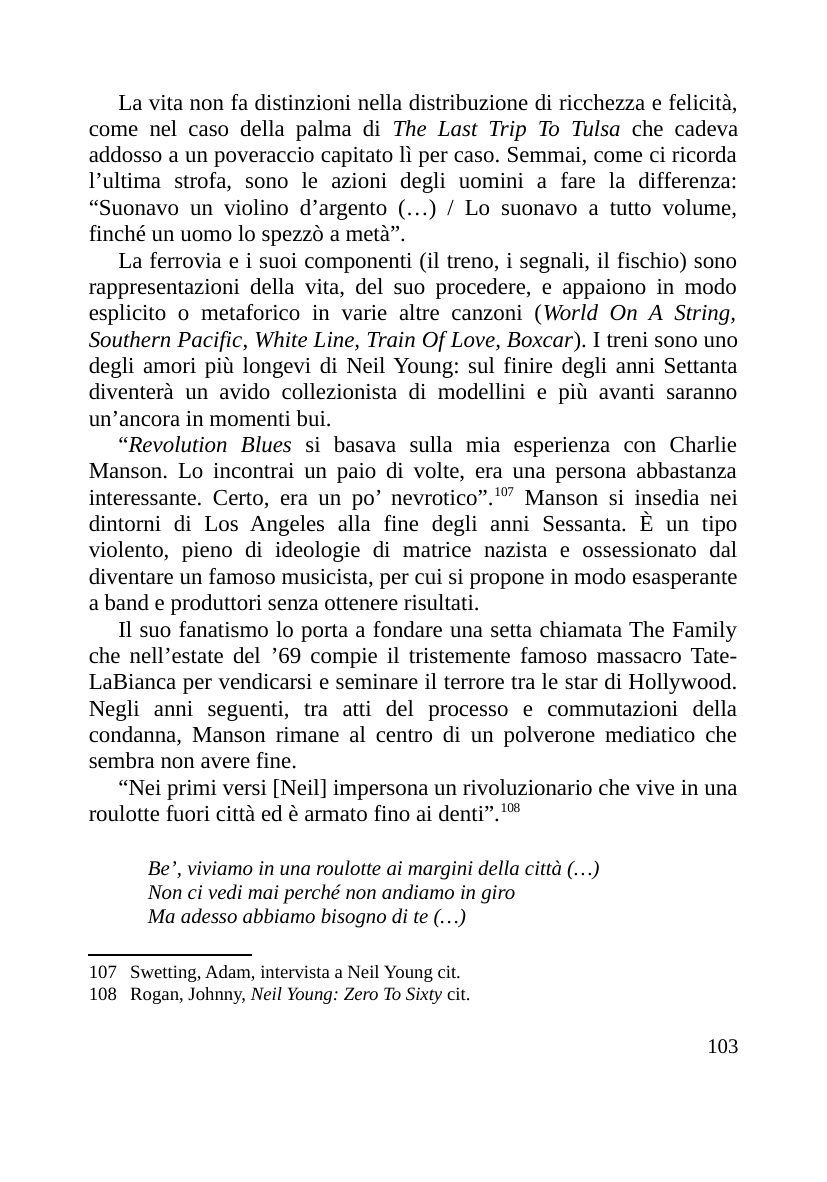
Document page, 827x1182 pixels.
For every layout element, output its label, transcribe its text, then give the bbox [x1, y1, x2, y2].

text “Revolution Blues si basava sulla mia esperienza con Charlie Manson. Lo incontrai un paio di volte, era una persona abbastanza interessante. Certo, era un po’ nevrotico”. Manson si insedia nei dintorni di Los Angeles alla fine degli anni Sessanta. È un tipo violento, pieno di ideologie di matrice nazista e ossessionato dal diventare un famoso musicista, per cui si propone in modo esasperante a band e produttori senza ottenere risultati. [88, 431, 738, 616]
text La ferrovia e i suoi componenti (il treno, i segnali, il fischio) sono rappresentazioni della vita, del suo procedere, e appaiono in modo esplicito o metaforico in varie altre canzoni (World On A String, Southern Pacific, White Line, Train Of Love, Boxcar). I treni sono uno degli amori più longevi di Neil Young: sul finire degli anni Settanta diventerà un avido collezionista di modellini e più avanti saranno un’ancora in momenti bui. [88, 247, 738, 431]
text Non ci vedi mai perché non andiamo in giro [88, 880, 738, 904]
text “Nei primi versi [Neil] impersona un rivoluzionario che vive in una roulotte fuori città ed è armato fino ai denti”. [88, 774, 738, 826]
text Be’, viviamo in una roulotte ai margini della città (…) [88, 856, 738, 880]
text Rogan, Johnny, Neil Young: Zero To Sixty cit. [88, 982, 738, 1004]
text Ma adesso abbiamo bisogno di te (…) [88, 904, 738, 928]
text La vita non fa distinzioni nella distribuzione di ricchezza e felicità, come nel caso della palma di The Last Trip To Tulsa che cadeva addosso a un poveraccio capitato lì per caso. Semmai, come ci ricorda l’ultima strofa, sono le azioni degli uomini a fare la differenza: “Suonavo un violino d’argento (…) / Lo suonavo a tutto volume, finché un uomo lo spezzò a metà”. [88, 88, 738, 247]
text Swetting, Adam, intervista a Neil Young cit. [88, 961, 738, 982]
text Il suo fanatismo lo porta a fondare una setta chiamata The Family che nell’estate del ’69 compie il tristemente famoso massacro Tate-LaBianca per vendicarsi e seminare il terrore tra le star di Hollywood. Negli anni seguenti, tra atti del processo e commutazioni della condanna, Manson rimane al centro di un polverone mediatico che sembra non avere fine. [88, 616, 738, 774]
